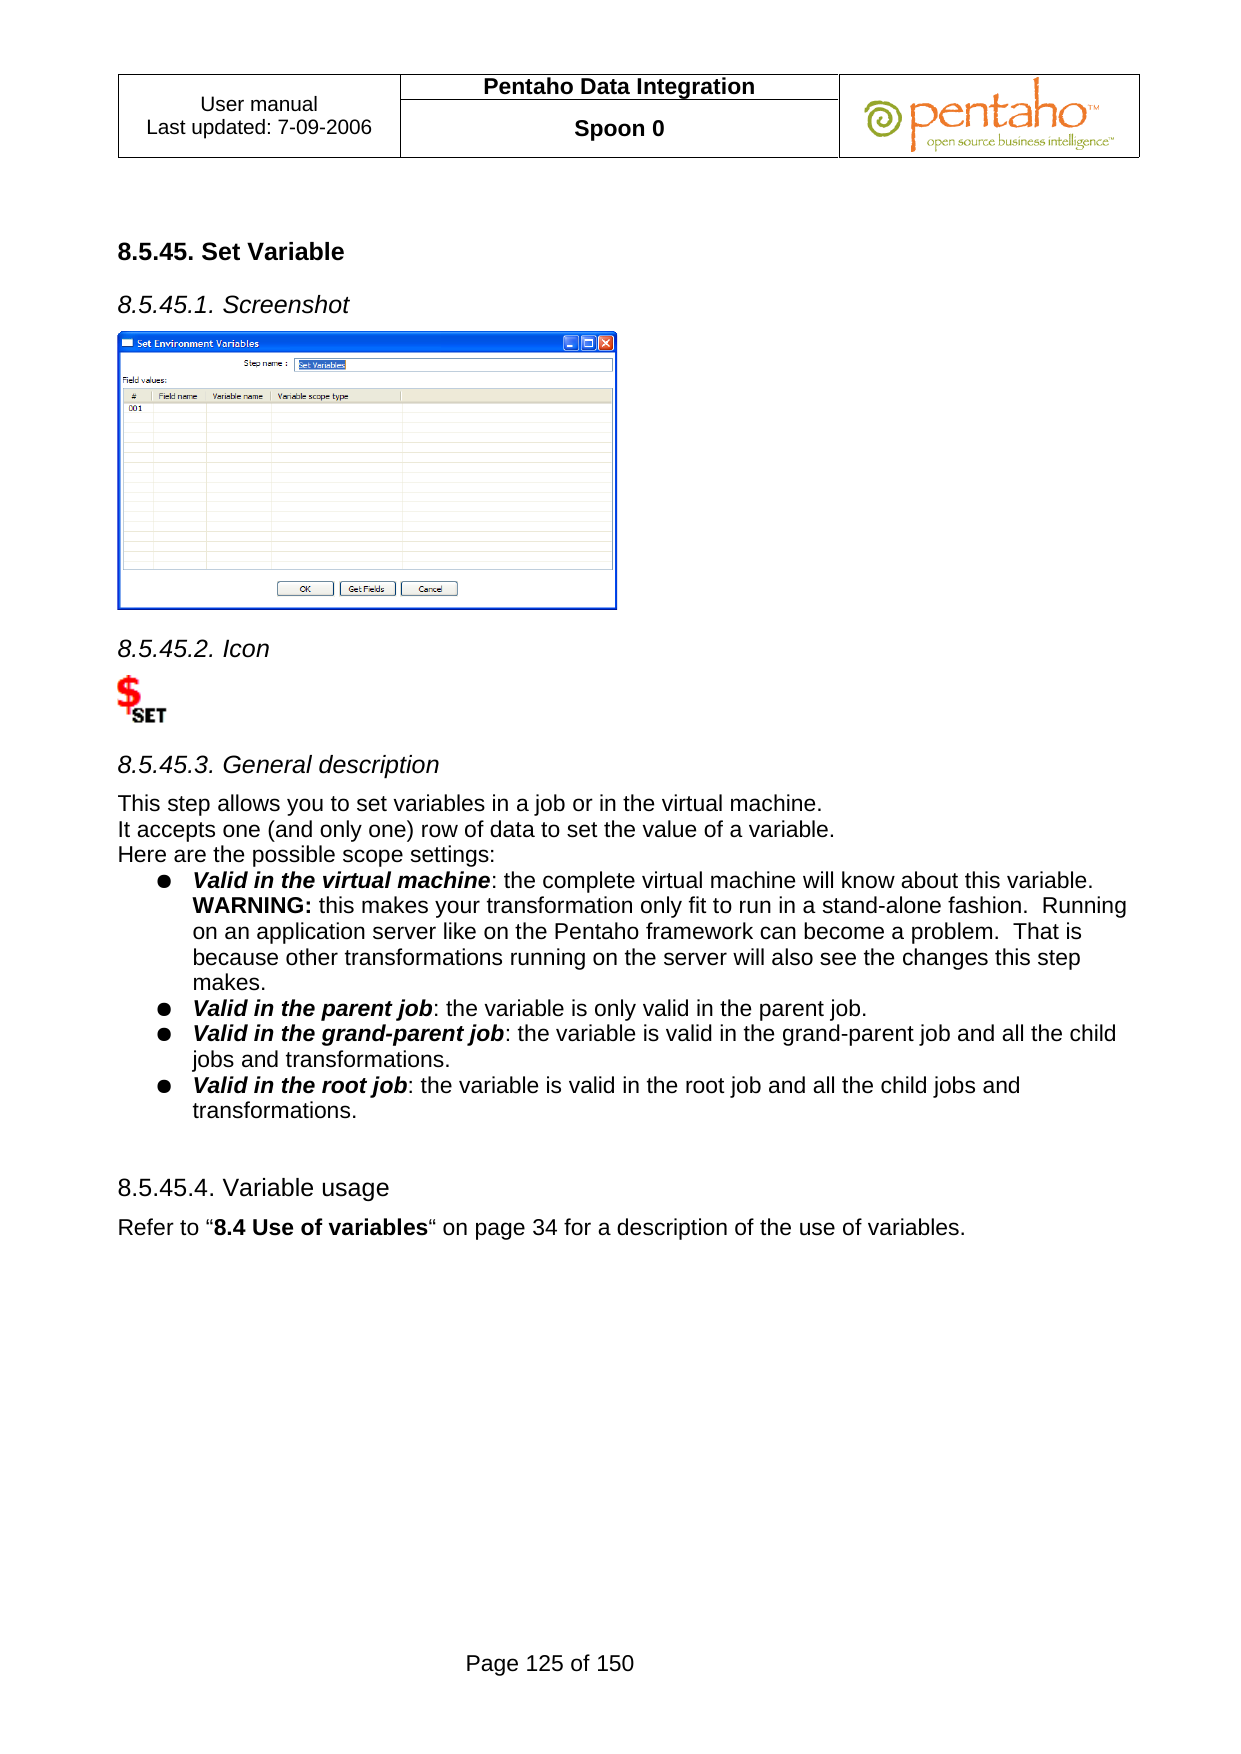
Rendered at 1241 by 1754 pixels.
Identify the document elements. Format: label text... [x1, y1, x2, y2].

text This step allows you to set variables in a job or in the virtual machine. [117, 791, 1137, 816]
text Here are the possible scope settings: [117, 842, 1137, 867]
list Valid in the root job: the variable is valid in the root job and all the child jobs and transformations. [155, 1072, 1137, 1123]
list Valid in the parent job: the variable is only valid in the parent job. [155, 995, 1137, 1021]
subtitle Icon [117, 635, 1137, 663]
subtitle Variable usage [117, 1174, 1137, 1202]
subtitle Set Variable [117, 238, 1137, 266]
subtitle Screenshot [117, 291, 1137, 319]
picture [117, 331, 618, 610]
subtitle General description [117, 750, 1137, 778]
picture [117, 675, 168, 726]
list Valid in the grand-parent job: the variable is valid in the grand-parent job and all the child jobs and transformations. [155, 1021, 1137, 1072]
list Valid in the virtual machine: the complete virtual machine will know about this variable. WARNING: this makes your transformation only fit to run in a stand-alone fashion. Running on an application server like on the Pentaho framework can become a problem. That is because other transformations running on the server will also see the changes this step makes. [155, 867, 1137, 995]
text It accepts one (and only one) row of data to set the value of a variable. [117, 816, 1137, 842]
text Refer to “8.4 Use of variables“ on page 33 for a description of the use of variables. [117, 1214, 1137, 1240]
